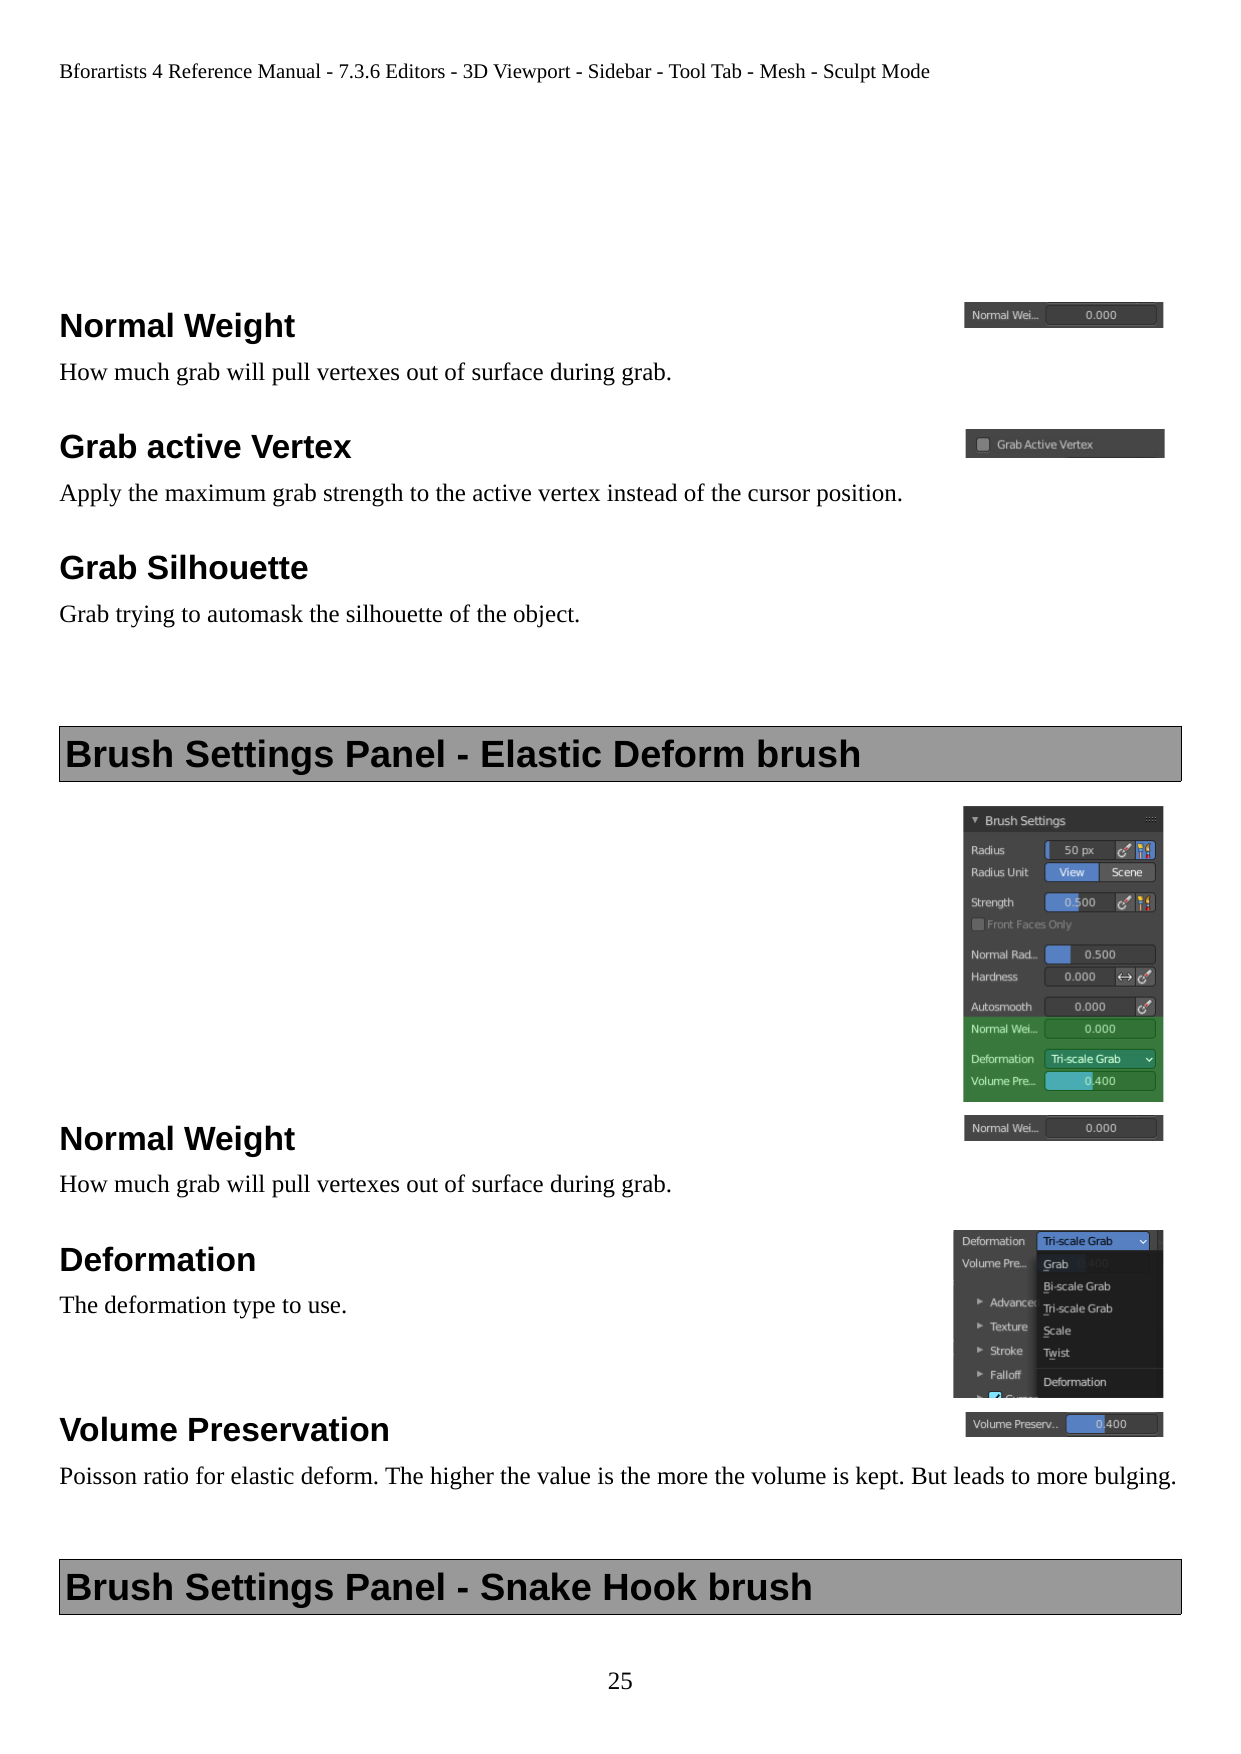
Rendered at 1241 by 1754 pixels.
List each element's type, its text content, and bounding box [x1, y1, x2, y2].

text The deformation type to use. [59, 1291, 953, 1319]
picture [953, 1230, 1164, 1398]
text Apply the maximum grab strength to the active vertex instead of the cursor position. [59, 478, 1181, 507]
picture [965, 1412, 1164, 1437]
text How much grab will pull vertexes out of surface during grab. [59, 1169, 1181, 1198]
subtitle Volume Preservation [59, 1409, 1181, 1448]
picture [964, 302, 1164, 328]
subtitle Deformation [59, 1239, 953, 1278]
subtitle [1164, 1239, 1181, 1278]
picture [963, 806, 1164, 1102]
subtitle Grab active Vertex [59, 427, 1181, 466]
subtitle Normal Weight [59, 1118, 1181, 1157]
text Grab trying to automask the silhouette of the object. [59, 599, 1181, 628]
subtitle Grab Silhouette [59, 548, 1181, 587]
picture [965, 429, 1165, 458]
text How much grab will pull vertexes out of surface during grab. [59, 357, 1181, 386]
text Poisson ratio for elastic deform. The higher the value is the more the volume is kept. But leads to more bulging. [59, 1461, 1181, 1489]
table_header Brush Settings Panel - Elastic Deform brush [60, 727, 1181, 781]
picture [964, 1115, 1164, 1141]
subtitle Normal Weight [59, 306, 1181, 344]
table_header Brush Settings Panel - Snake Hook brush [60, 1560, 1181, 1614]
